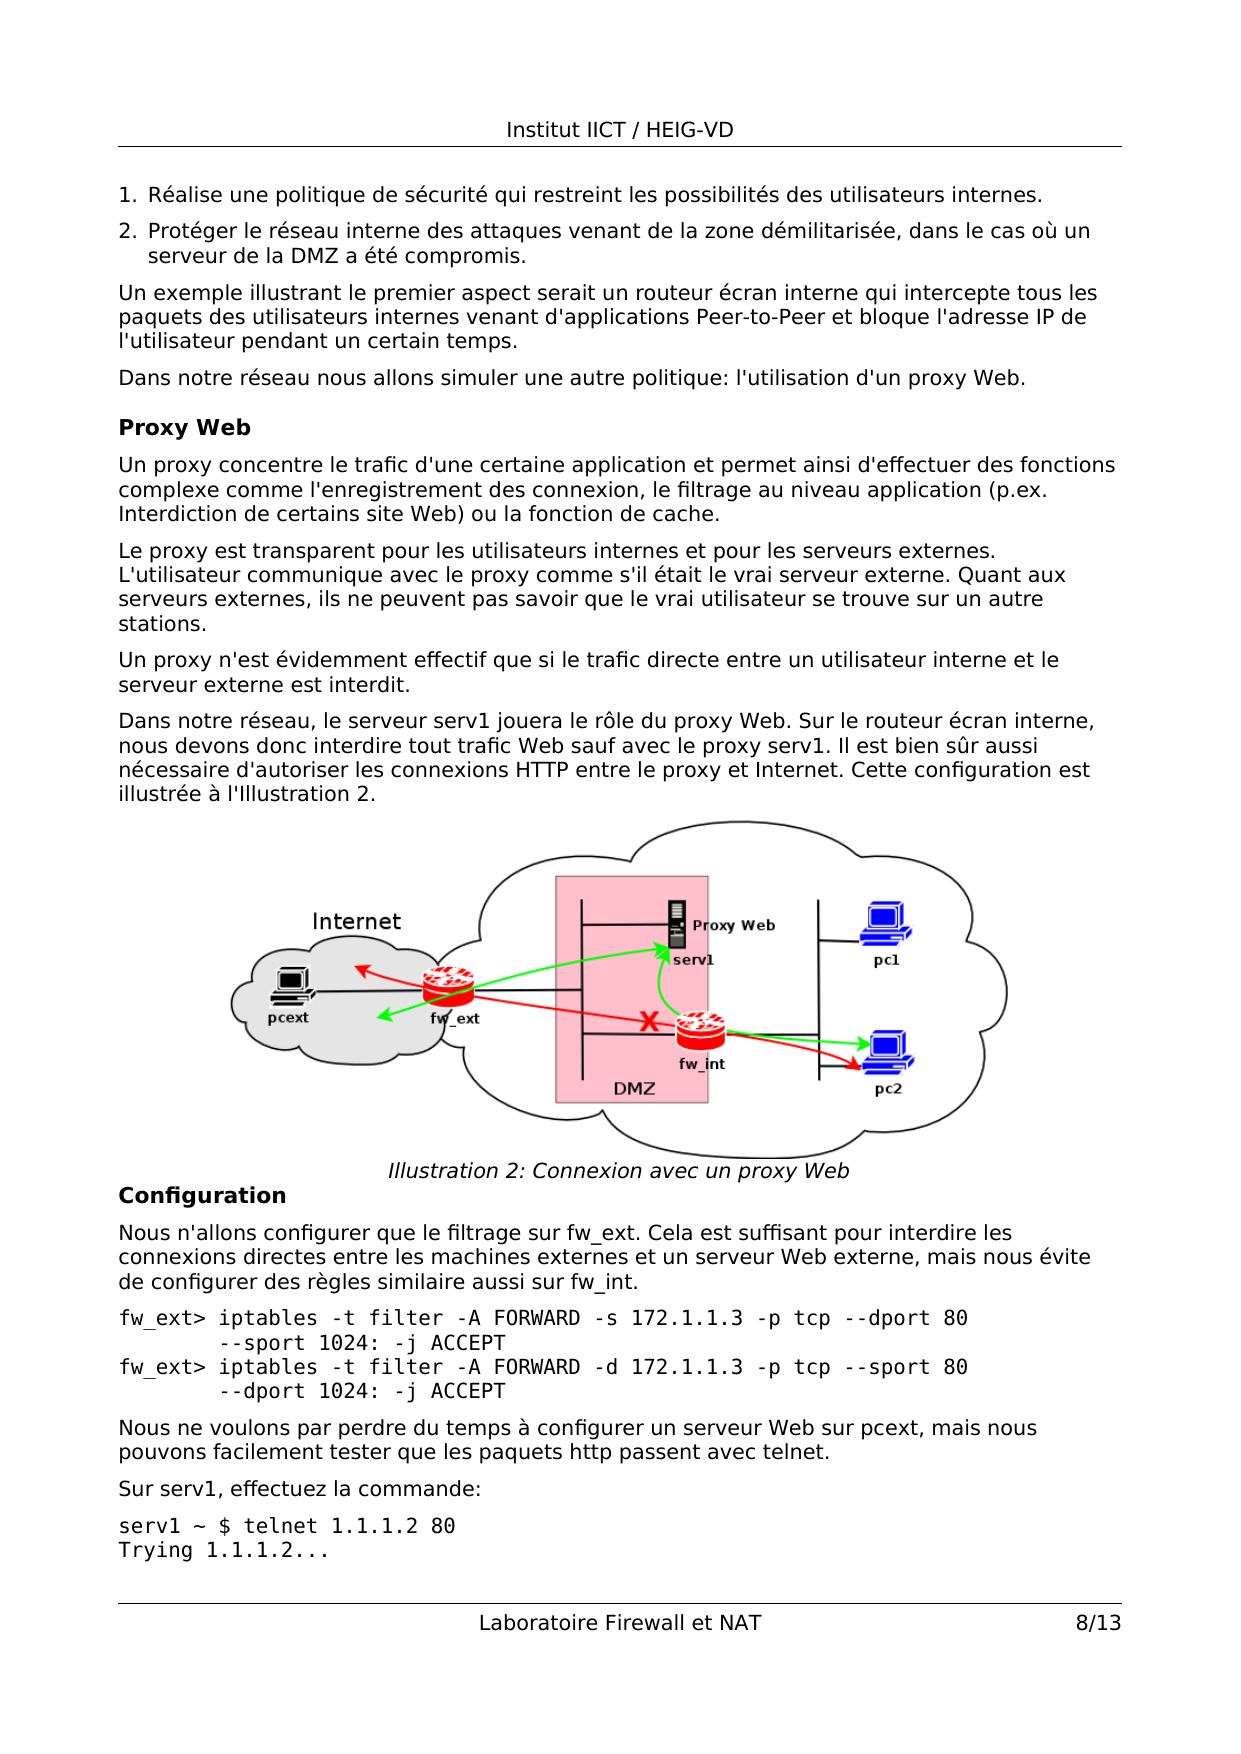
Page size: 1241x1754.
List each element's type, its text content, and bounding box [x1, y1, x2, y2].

text Illustration 2: Connexion avec un proxy Web [223, 1159, 1017, 1183]
list Réalise une politique de sécurité qui restreint les possibilités des utilisateurs internes. [118, 183, 1122, 207]
text Un proxy n'est évidemment effectif que si le trafic directe entre un utilisateur interne et le serveur externe est interdit. [118, 648, 1122, 697]
text Le proxy est transparent pour les utilisateurs internes et pour les serveurs externes. L'utilisateur communique avec le proxy comme s'il était le vrai serveur externe. Quant aux serveurs externes, ils ne peuvent pas savoir que le vrai utilisateur se trouve sur un autre stations. [118, 539, 1122, 636]
text Sur serv1, effectuez la commande: [118, 1477, 1122, 1501]
text Dans notre réseau, le serveur serv1 jouera le rôle du proxy Web. Sur le routeur écran interne, nous devons donc interdire tout trafic Web sauf avec le proxy serv1. Il est bien sûr aussi nécessaire d'autoriser les connexions HTTP entre le proxy et Internet. Cette configuration est illustrée à l'Illustration 2. [118, 709, 1122, 807]
text Un proxy concentre le trafic d'une certaine application et permet ainsi d'effectuer des fonctions complexe comme l'enregistrement des connexion, le filtrage au niveau application (p.ex. Interdiction de certains site Web) ou la fonction de cache. [118, 453, 1122, 526]
text Nous n'allons configurer que le filtrage sur fw_ext. Cela est suffisant pour interdire les connexions directes entre les machines externes et un serveur Web externe, mais nous évite de configurer des règles similaire aussi sur fw_int. [118, 1221, 1122, 1294]
text Nous ne voulons par perdre du temps à configurer un serveur Web sur pcext, mais nous pouvons facilement tester que les paquets http passent avec telnet. [118, 1416, 1122, 1465]
text fw_ext> iptables -t filter -A FORWARD -s 172.1.1.3 -p tcp --dport 80 --sport 1024: -j ACCEPT fw_ext> iptables -t filter -A FORWARD -d 172.1.1.3 -p tcp --sport 80 --dport 1024: -j ACCEPT [118, 1307, 1122, 1404]
subtitle Proxy Web [118, 415, 1122, 441]
text serv1 ~ $ telnet 1.1.1.2 80 Trying 1.1.1.2... [118, 1514, 1122, 1562]
picture [222, 806, 1018, 1159]
subtitle Configuration [118, 1159, 1122, 1209]
list Protéger le réseau interne des attaques venant de la zone démilitarisée, dans le cas où un serveur de la DMZ a été compromis. [118, 220, 1122, 268]
text Dans notre réseau nous allons simuler une autre politique: l'utilisation d'un proxy Web. [118, 366, 1122, 390]
text Un exemple illustrant le premier aspect serait un routeur écran interne qui intercepte tous les paquets des utilisateurs internes venant d'applications Peer-to-Peer et bloque l'adresse IP de l'utilisateur pendant un certain temps. [118, 281, 1122, 353]
